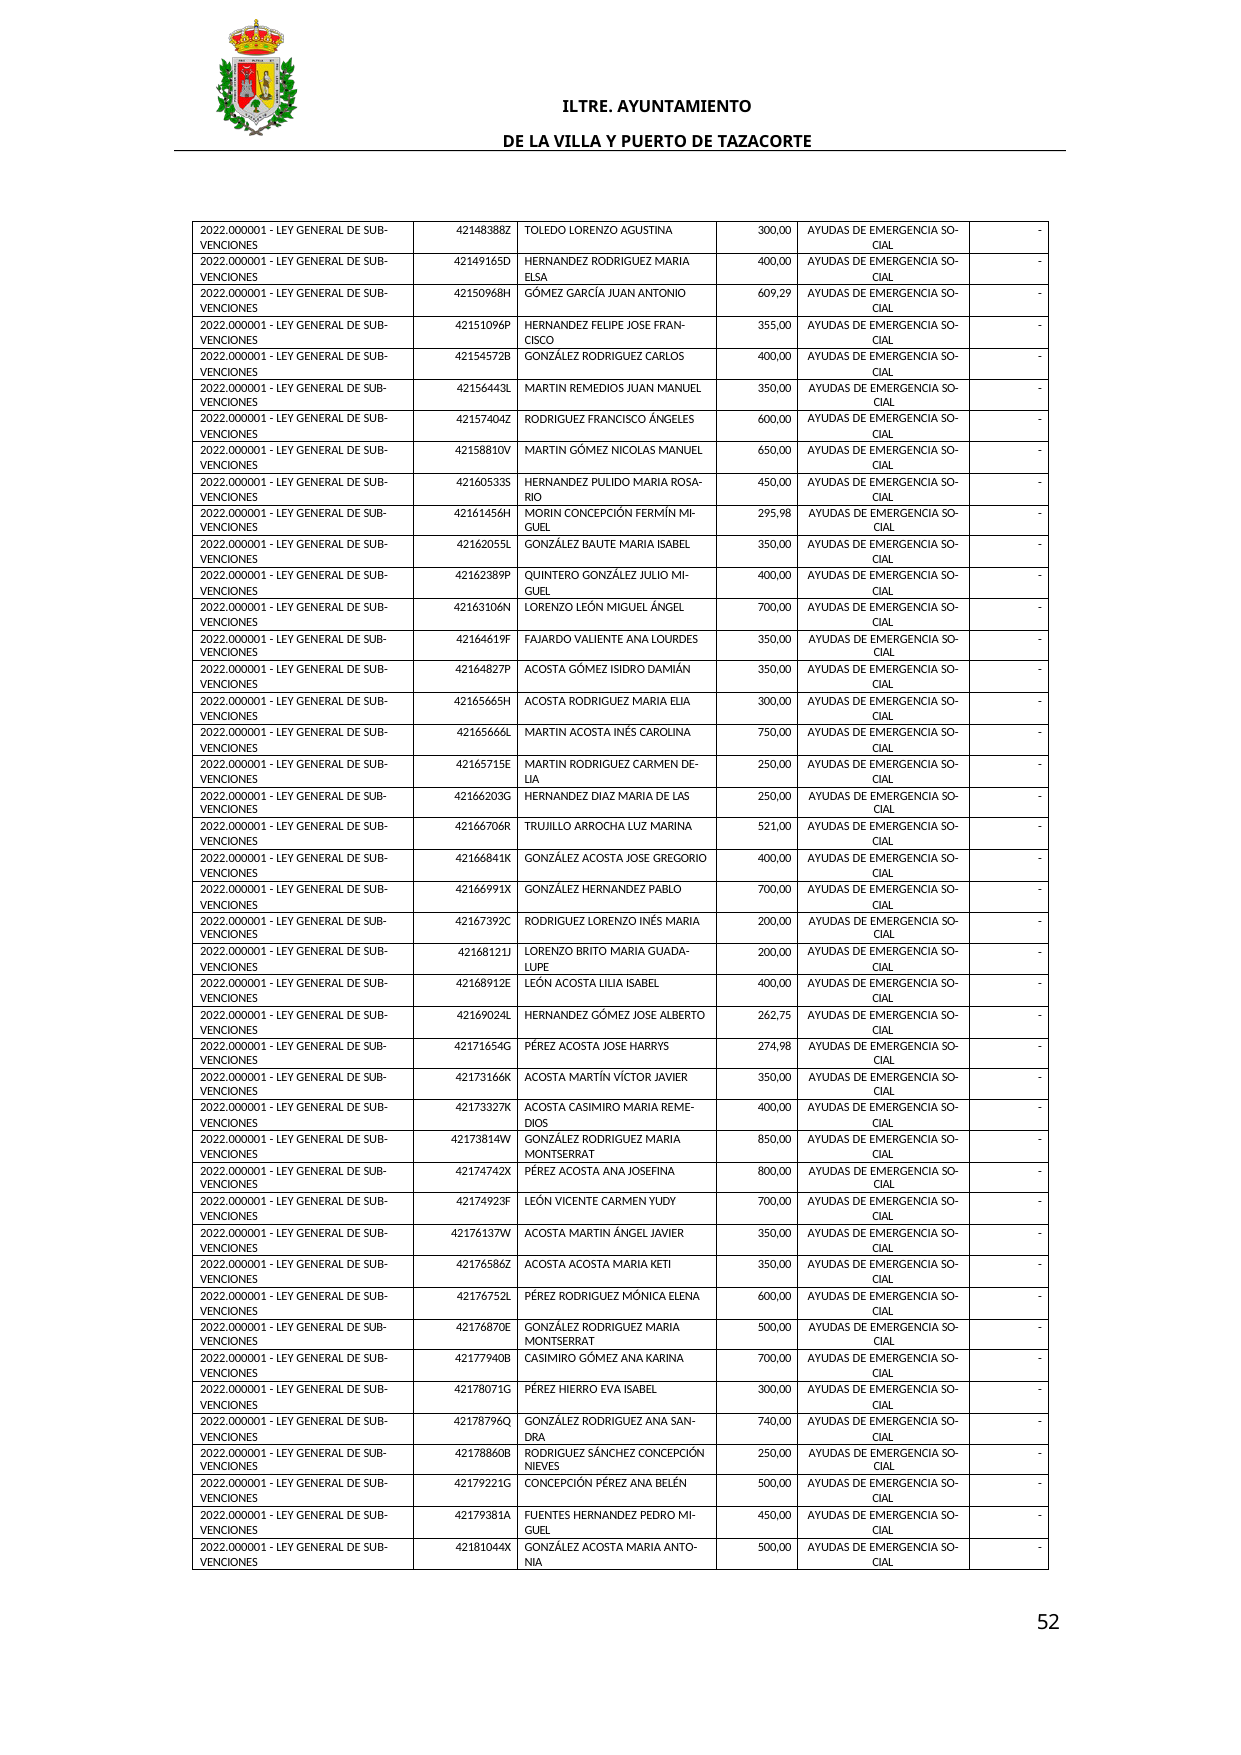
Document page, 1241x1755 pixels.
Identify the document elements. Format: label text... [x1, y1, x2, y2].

table_cell - [970, 1288, 1048, 1319]
table_cell 42178860B [414, 1445, 517, 1474]
table_cell - [970, 506, 1048, 535]
table_cell 42181044X [414, 1539, 517, 1569]
table_cell AYUDAS DE EMERGENCIA SO- CIAL [798, 349, 969, 379]
table_cell AYUDAS DE EMERGENCIA SO- CIAL [798, 818, 969, 849]
table_cell 2022.000001 - LEY GENERAL DE SUB- VENCIONES [193, 913, 413, 942]
table_cell - [970, 1007, 1048, 1037]
table_cell - [970, 599, 1048, 630]
table_cell GONZÁLEZ RODRIGUEZ ANA SAN- DRA [518, 1414, 716, 1444]
table_cell 250,00 [717, 1445, 797, 1474]
table_cell 600,00 [717, 1288, 797, 1319]
table_cell 2022.000001 - LEY GENERAL DE SUB- VENCIONES [193, 1100, 413, 1130]
table_cell 850,00 [717, 1131, 797, 1162]
table_cell 262,75 [717, 1007, 797, 1037]
table_cell 42157404Z [414, 411, 517, 441]
table_cell 2022.000001 - LEY GENERAL DE SUB- VENCIONES [193, 850, 413, 881]
table_cell AYUDAS DE EMERGENCIA SO- CIAL [798, 1475, 969, 1506]
table_cell RODRIGUEZ SÁNCHEZ CONCEPCIÓN NIEVES [518, 1445, 716, 1474]
table_cell PÉREZ RODRIGUEZ MÓNICA ELENA [518, 1288, 716, 1319]
table_cell 42164827P [414, 661, 517, 692]
table_cell 400,00 [717, 850, 797, 881]
table_cell 2022.000001 - LEY GENERAL DE SUB- VENCIONES [193, 1414, 413, 1444]
table_cell 2022.000001 - LEY GENERAL DE SUB- VENCIONES [193, 568, 413, 598]
table_cell GONZÁLEZ RODRIGUEZ MARIA MONTSERRAT [518, 1320, 716, 1349]
table_cell 42167392C [414, 913, 517, 942]
table_cell MARTIN RODRIGUEZ CARMEN DE- LIA [518, 756, 716, 787]
table_cell AYUDAS DE EMERGENCIA SO- CIAL [798, 756, 969, 787]
table_cell 2022.000001 - LEY GENERAL DE SUB- VENCIONES [193, 1507, 413, 1538]
table_cell - [970, 756, 1048, 787]
table_cell AYUDAS DE EMERGENCIA SO- CIAL [798, 913, 969, 942]
table_cell - [970, 882, 1048, 912]
table_cell 250,00 [717, 788, 797, 817]
table_cell - [970, 944, 1048, 974]
table_cell AYUDAS DE EMERGENCIA SO- CIAL [798, 1069, 969, 1098]
table_cell 500,00 [717, 1475, 797, 1506]
table_cell 700,00 [717, 1350, 797, 1381]
table_cell 42168912E [414, 975, 517, 1006]
table_cell AYUDAS DE EMERGENCIA SO- CIAL [798, 944, 969, 974]
table_cell - [970, 1039, 1048, 1068]
table_cell LEÓN ACOSTA LILIA ISABEL [518, 975, 716, 1006]
table_cell GONZÁLEZ HERNANDEZ PABLO [518, 882, 716, 912]
table_cell AYUDAS DE EMERGENCIA SO- CIAL [798, 1414, 969, 1444]
table_cell 200,00 [717, 913, 797, 942]
table_cell CASIMIRO GÓMEZ ANA KARINA [518, 1350, 716, 1381]
table_cell HERNANDEZ GÓMEZ JOSE ALBERTO [518, 1007, 716, 1037]
table_cell - [970, 850, 1048, 881]
table_cell - [970, 1475, 1048, 1506]
table_cell 42174742X [414, 1163, 517, 1192]
table_cell 500,00 [717, 1539, 797, 1569]
table_cell 42156443L [414, 380, 517, 409]
table_cell AYUDAS DE EMERGENCIA SO- CIAL [798, 1288, 969, 1319]
table_cell - [970, 1193, 1048, 1224]
table_cell 2022.000001 - LEY GENERAL DE SUB- VENCIONES [193, 254, 413, 284]
table_cell LORENZO LEÓN MIGUEL ÁNGEL [518, 599, 716, 630]
table_cell MARTIN ACOSTA INÉS CAROLINA [518, 725, 716, 755]
table_cell 42176586Z [414, 1256, 517, 1287]
table_cell 42169024L [414, 1007, 517, 1037]
table_cell CONCEPCIÓN PÉREZ ANA BELÉN [518, 1475, 716, 1506]
table_cell 2022.000001 - LEY GENERAL DE SUB- VENCIONES [193, 1039, 413, 1068]
table_cell 2022.000001 - LEY GENERAL DE SUB- VENCIONES [193, 317, 413, 348]
table_cell 42166841K [414, 850, 517, 881]
table_cell AYUDAS DE EMERGENCIA SO- CIAL [798, 254, 969, 284]
table_cell HERNANDEZ RODRIGUEZ MARIA ELSA [518, 254, 716, 284]
table_cell - [970, 725, 1048, 755]
table_cell 2022.000001 - LEY GENERAL DE SUB- VENCIONES [193, 1475, 413, 1506]
table_cell - [970, 317, 1048, 348]
table_cell 300,00 [717, 693, 797, 723]
table_cell 2022.000001 - LEY GENERAL DE SUB- VENCIONES [193, 975, 413, 1006]
table_cell HERNANDEZ FELIPE JOSE FRAN- CISCO [518, 317, 716, 348]
table_cell - [970, 913, 1048, 942]
table_cell LEÓN VICENTE CARMEN YUDY [518, 1193, 716, 1224]
table_cell GONZÁLEZ ACOSTA MARIA ANTO- NIA [518, 1539, 716, 1569]
table_cell 2022.000001 - LEY GENERAL DE SUB- VENCIONES [193, 411, 413, 441]
table_cell 521,00 [717, 818, 797, 849]
table_cell - [970, 254, 1048, 284]
table_cell 2022.000001 - LEY GENERAL DE SUB- VENCIONES [193, 1288, 413, 1319]
table_cell 2022.000001 - LEY GENERAL DE SUB- VENCIONES [193, 1163, 413, 1192]
table_cell AYUDAS DE EMERGENCIA SO- CIAL [798, 1350, 969, 1381]
table_cell RODRIGUEZ FRANCISCO ÁNGELES [518, 411, 716, 441]
table_cell 42164619F [414, 631, 517, 660]
table_cell - [970, 1131, 1048, 1162]
table_cell - [970, 285, 1048, 316]
table_cell AYUDAS DE EMERGENCIA SO- CIAL [798, 536, 969, 567]
table_cell 2022.000001 - LEY GENERAL DE SUB- VENCIONES [193, 1131, 413, 1162]
table_cell 2022.000001 - LEY GENERAL DE SUB- VENCIONES [193, 882, 413, 912]
table_cell - [970, 568, 1048, 598]
table_cell LORENZO BRITO MARIA GUADA- LUPE [518, 944, 716, 974]
table_cell MORIN CONCEPCIÓN FERMÍN MI- GUEL [518, 506, 716, 535]
table_cell QUINTERO GONZÁLEZ JULIO MI- GUEL [518, 568, 716, 598]
table_cell 400,00 [717, 349, 797, 379]
table_header 42148388Z [414, 222, 517, 253]
table_cell AYUDAS DE EMERGENCIA SO- CIAL [798, 442, 969, 473]
table_cell AYUDAS DE EMERGENCIA SO- CIAL [798, 1007, 969, 1037]
table_cell 2022.000001 - LEY GENERAL DE SUB- VENCIONES [193, 788, 413, 817]
table_cell 42176137W [414, 1225, 517, 1255]
table_cell PÉREZ HIERRO EVA ISABEL [518, 1382, 716, 1412]
table_cell 42173327K [414, 1100, 517, 1130]
table_cell 2022.000001 - LEY GENERAL DE SUB- VENCIONES [193, 818, 413, 849]
table_cell 42177940B [414, 1350, 517, 1381]
table_cell - [970, 788, 1048, 817]
table_cell 2022.000001 - LEY GENERAL DE SUB- VENCIONES [193, 631, 413, 660]
table_cell - [970, 1256, 1048, 1287]
table_cell AYUDAS DE EMERGENCIA SO- CIAL [798, 850, 969, 881]
table_cell 800,00 [717, 1163, 797, 1192]
table_cell 400,00 [717, 975, 797, 1006]
table_cell 700,00 [717, 882, 797, 912]
table_cell 2022.000001 - LEY GENERAL DE SUB- VENCIONES [193, 1539, 413, 1569]
table_cell AYUDAS DE EMERGENCIA SO- CIAL [798, 1131, 969, 1162]
table_cell GONZÁLEZ BAUTE MARIA ISABEL [518, 536, 716, 567]
table_cell 2022.000001 - LEY GENERAL DE SUB- VENCIONES [193, 349, 413, 379]
table_cell HERNANDEZ DIAZ MARIA DE LAS [518, 788, 716, 817]
table_cell 450,00 [717, 1507, 797, 1538]
table_cell - [970, 1163, 1048, 1192]
table_cell - [970, 1382, 1048, 1412]
table_cell 450,00 [717, 474, 797, 504]
table_cell - [970, 661, 1048, 692]
table_cell 300,00 [717, 1382, 797, 1412]
table_cell 42161456H [414, 506, 517, 535]
table_cell 274,98 [717, 1039, 797, 1068]
table_cell 42166203G [414, 788, 517, 817]
table_cell GONZÁLEZ ACOSTA JOSE GREGORIO [518, 850, 716, 881]
table_cell - [970, 1225, 1048, 1255]
table_cell - [970, 818, 1048, 849]
table_cell - [970, 411, 1048, 441]
table_cell - [970, 975, 1048, 1006]
table_cell - [970, 1445, 1048, 1474]
table_cell 42176752L [414, 1288, 517, 1319]
table_cell PÉREZ ACOSTA JOSE HARRYS [518, 1039, 716, 1068]
table_cell 2022.000001 - LEY GENERAL DE SUB- VENCIONES [193, 1256, 413, 1287]
table_cell 355,00 [717, 317, 797, 348]
table_cell ACOSTA MARTIN ÁNGEL JAVIER [518, 1225, 716, 1255]
table_cell 350,00 [717, 1225, 797, 1255]
table_cell RODRIGUEZ LORENZO INÉS MARIA [518, 913, 716, 942]
table_cell - [970, 536, 1048, 567]
table_cell - [970, 631, 1048, 660]
table_cell HERNANDEZ PULIDO MARIA ROSA- RIO [518, 474, 716, 504]
table_cell 42179221G [414, 1475, 517, 1506]
table_cell 42173814W [414, 1131, 517, 1162]
table_header AYUDAS DE EMERGENCIA SO- CIAL [798, 222, 969, 253]
table_cell AYUDAS DE EMERGENCIA SO- CIAL [798, 975, 969, 1006]
table_cell 42149165D [414, 254, 517, 284]
table_cell 2022.000001 - LEY GENERAL DE SUB- VENCIONES [193, 1382, 413, 1412]
table_cell AYUDAS DE EMERGENCIA SO- CIAL [798, 1163, 969, 1192]
table_cell 250,00 [717, 756, 797, 787]
table_cell 42166991X [414, 882, 517, 912]
table_cell 2022.000001 - LEY GENERAL DE SUB- VENCIONES [193, 1007, 413, 1037]
table_cell AYUDAS DE EMERGENCIA SO- CIAL [798, 1039, 969, 1068]
table_cell GÓMEZ GARCÍA JUAN ANTONIO [518, 285, 716, 316]
table_cell 740,00 [717, 1414, 797, 1444]
table_cell AYUDAS DE EMERGENCIA SO- CIAL [798, 1193, 969, 1224]
table_cell AYUDAS DE EMERGENCIA SO- CIAL [798, 788, 969, 817]
table_cell - [970, 1069, 1048, 1098]
table_cell 42154572B [414, 349, 517, 379]
table_cell AYUDAS DE EMERGENCIA SO- CIAL [798, 631, 969, 660]
table_cell 350,00 [717, 536, 797, 567]
table_cell 2022.000001 - LEY GENERAL DE SUB- VENCIONES [193, 725, 413, 755]
table_cell MARTIN GÓMEZ NICOLAS MANUEL [518, 442, 716, 473]
table_cell AYUDAS DE EMERGENCIA SO- CIAL [798, 380, 969, 409]
table_cell 42176870E [414, 1320, 517, 1349]
table_cell AYUDAS DE EMERGENCIA SO- CIAL [798, 285, 969, 316]
table_cell 350,00 [717, 661, 797, 692]
table_cell 2022.000001 - LEY GENERAL DE SUB- VENCIONES [193, 1350, 413, 1381]
table_cell 42165665H [414, 693, 517, 723]
table_cell 2022.000001 - LEY GENERAL DE SUB- VENCIONES [193, 693, 413, 723]
table_cell 42166706R [414, 818, 517, 849]
table_cell 600,00 [717, 411, 797, 441]
table_header 300,00 [717, 222, 797, 253]
table_cell 700,00 [717, 599, 797, 630]
table_cell 42162055L [414, 536, 517, 567]
table_cell ACOSTA MARTÍN VÍCTOR JAVIER [518, 1069, 716, 1098]
table_cell - [970, 1350, 1048, 1381]
table_cell AYUDAS DE EMERGENCIA SO- CIAL [798, 1507, 969, 1538]
table_cell ACOSTA ACOSTA MARIA KETI [518, 1256, 716, 1287]
table_cell 2022.000001 - LEY GENERAL DE SUB- VENCIONES [193, 599, 413, 630]
table_cell 2022.000001 - LEY GENERAL DE SUB- VENCIONES [193, 1225, 413, 1255]
table_header 2022.000001 - LEY GENERAL DE SUB- VENCIONES [193, 222, 413, 253]
table_cell 2022.000001 - LEY GENERAL DE SUB- VENCIONES [193, 1193, 413, 1224]
table_cell 42165715E [414, 756, 517, 787]
table_cell 200,00 [717, 944, 797, 974]
table_cell PÉREZ ACOSTA ANA JOSEFINA [518, 1163, 716, 1192]
table_cell 2022.000001 - LEY GENERAL DE SUB- VENCIONES [193, 285, 413, 316]
table_cell 42160533S [414, 474, 517, 504]
table_cell AYUDAS DE EMERGENCIA SO- CIAL [798, 568, 969, 598]
table_cell 2022.000001 - LEY GENERAL DE SUB- VENCIONES [193, 1445, 413, 1474]
table_cell 42179381A [414, 1507, 517, 1538]
table_cell 500,00 [717, 1320, 797, 1349]
table_cell 2022.000001 - LEY GENERAL DE SUB- VENCIONES [193, 536, 413, 567]
table_cell AYUDAS DE EMERGENCIA SO- CIAL [798, 317, 969, 348]
table_cell AYUDAS DE EMERGENCIA SO- CIAL [798, 1320, 969, 1349]
table_cell AYUDAS DE EMERGENCIA SO- CIAL [798, 693, 969, 723]
table_cell 295,98 [717, 506, 797, 535]
table_cell 350,00 [717, 380, 797, 409]
table_cell 42171654G [414, 1039, 517, 1068]
table_cell 2022.000001 - LEY GENERAL DE SUB- VENCIONES [193, 380, 413, 409]
table_cell AYUDAS DE EMERGENCIA SO- CIAL [798, 1256, 969, 1287]
table_cell 42165666L [414, 725, 517, 755]
table_cell AYUDAS DE EMERGENCIA SO- CIAL [798, 506, 969, 535]
table_cell 42178071G [414, 1382, 517, 1412]
table_cell - [970, 1100, 1048, 1130]
table_cell AYUDAS DE EMERGENCIA SO- CIAL [798, 411, 969, 441]
table_cell 350,00 [717, 631, 797, 660]
table_cell FUENTES HERNANDEZ PEDRO MI- GUEL [518, 1507, 716, 1538]
table_cell 2022.000001 - LEY GENERAL DE SUB- VENCIONES [193, 442, 413, 473]
table_cell - [970, 474, 1048, 504]
table_cell - [970, 349, 1048, 379]
table_cell GONZÁLEZ RODRIGUEZ MARIA MONTSERRAT [518, 1131, 716, 1162]
table_cell 400,00 [717, 254, 797, 284]
table_cell 2022.000001 - LEY GENERAL DE SUB- VENCIONES [193, 1069, 413, 1098]
table_cell 42151096P [414, 317, 517, 348]
table_cell 750,00 [717, 725, 797, 755]
table_cell 42163106N [414, 599, 517, 630]
table_cell 609,29 [717, 285, 797, 316]
table_cell AYUDAS DE EMERGENCIA SO- CIAL [798, 1100, 969, 1130]
table_cell - [970, 442, 1048, 473]
table_cell - [970, 1507, 1048, 1538]
table_cell AYUDAS DE EMERGENCIA SO- CIAL [798, 1539, 969, 1569]
table_cell 42162389P [414, 568, 517, 598]
table_cell FAJARDO VALIENTE ANA LOURDES [518, 631, 716, 660]
table_cell 400,00 [717, 1100, 797, 1130]
table_cell AYUDAS DE EMERGENCIA SO- CIAL [798, 599, 969, 630]
table_cell 42173166K [414, 1069, 517, 1098]
table_cell ACOSTA CASIMIRO MARIA REME- DIOS [518, 1100, 716, 1130]
table_cell - [970, 1539, 1048, 1569]
table_cell 2022.000001 - LEY GENERAL DE SUB- VENCIONES [193, 474, 413, 504]
table_cell GONZÁLEZ RODRIGUEZ CARLOS [518, 349, 716, 379]
table_cell 42158810V [414, 442, 517, 473]
table_cell 2022.000001 - LEY GENERAL DE SUB- VENCIONES [193, 944, 413, 974]
table_cell ACOSTA RODRIGUEZ MARIA ELIA [518, 693, 716, 723]
table_cell 42174923F [414, 1193, 517, 1224]
table_header TOLEDO LORENZO AGUSTINA [518, 222, 716, 253]
table_cell 2022.000001 - LEY GENERAL DE SUB- VENCIONES [193, 756, 413, 787]
table_cell AYUDAS DE EMERGENCIA SO- CIAL [798, 882, 969, 912]
table_cell - [970, 1414, 1048, 1444]
table_cell 400,00 [717, 568, 797, 598]
table_cell AYUDAS DE EMERGENCIA SO- CIAL [798, 1382, 969, 1412]
table_cell TRUJILLO ARROCHA LUZ MARINA [518, 818, 716, 849]
table_cell 350,00 [717, 1069, 797, 1098]
table_cell 700,00 [717, 1193, 797, 1224]
table_cell AYUDAS DE EMERGENCIA SO- CIAL [798, 474, 969, 504]
table_cell 42168121J [414, 944, 517, 974]
table_cell 42178796Q [414, 1414, 517, 1444]
table_cell AYUDAS DE EMERGENCIA SO- CIAL [798, 725, 969, 755]
table_cell AYUDAS DE EMERGENCIA SO- CIAL [798, 661, 969, 692]
table_cell 2022.000001 - LEY GENERAL DE SUB- VENCIONES [193, 1320, 413, 1349]
table_cell - [970, 1320, 1048, 1349]
table_cell 2022.000001 - LEY GENERAL DE SUB- VENCIONES [193, 661, 413, 692]
table_cell MARTIN REMEDIOS JUAN MANUEL [518, 380, 716, 409]
table_cell - [970, 693, 1048, 723]
table_cell 650,00 [717, 442, 797, 473]
table_cell ACOSTA GÓMEZ ISIDRO DAMIÁN [518, 661, 716, 692]
table_cell 2022.000001 - LEY GENERAL DE SUB- VENCIONES [193, 506, 413, 535]
table_cell 350,00 [717, 1256, 797, 1287]
table_cell AYUDAS DE EMERGENCIA SO- CIAL [798, 1445, 969, 1474]
table_cell 42150968H [414, 285, 517, 316]
table_header - [970, 222, 1048, 253]
table_cell - [970, 380, 1048, 409]
table_cell AYUDAS DE EMERGENCIA SO- CIAL [798, 1225, 969, 1255]
